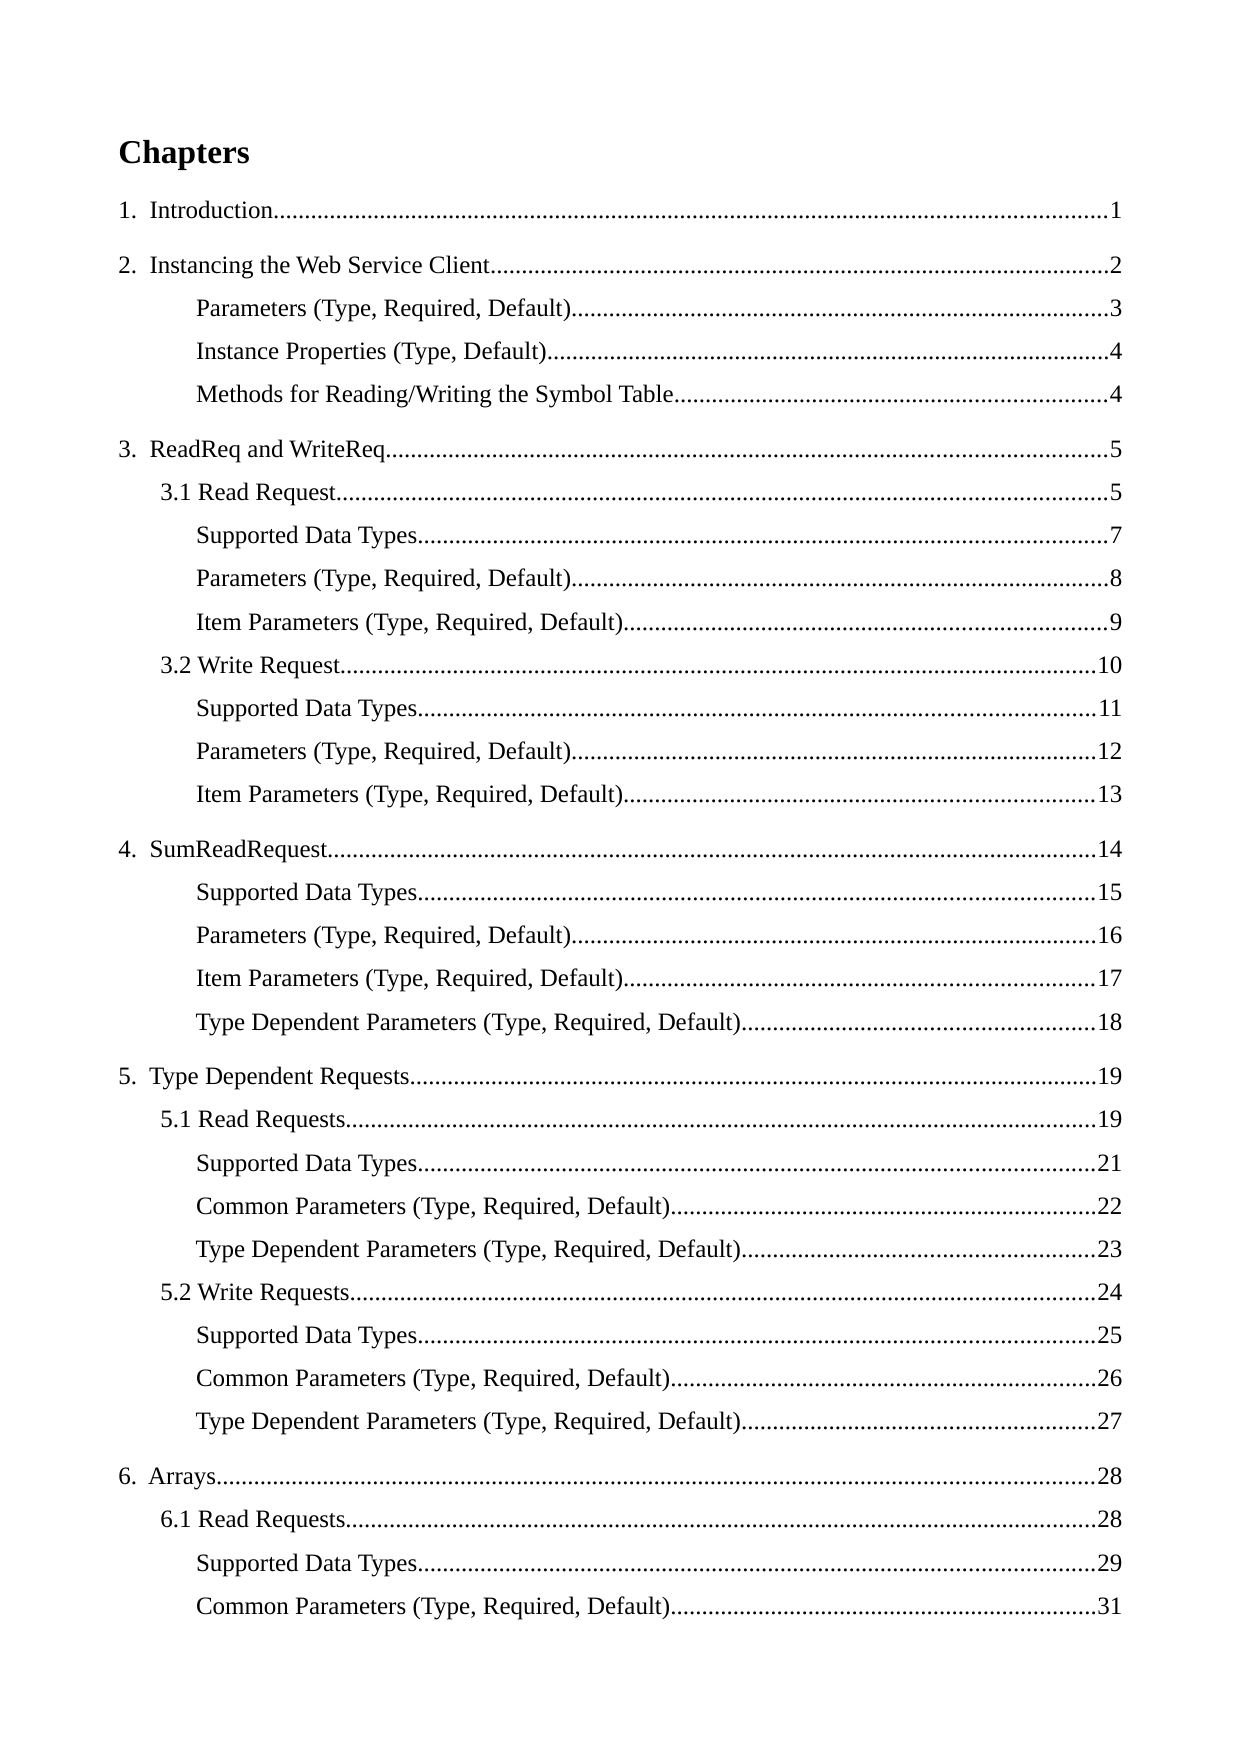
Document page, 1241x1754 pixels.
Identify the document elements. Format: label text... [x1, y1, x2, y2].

text Common Parameters (Type, Required, Default) 31 [177, 1591, 1122, 1619]
text Parameters (Type, Required, Default) 3 [177, 293, 1122, 322]
text Item Parameters (Type, Required, Default) 13 [177, 779, 1122, 808]
text 3.2 Write Request 10 [148, 650, 1122, 678]
text 4. SumReadRequest 14 [118, 834, 1122, 863]
text Supported Data Types 25 [177, 1320, 1122, 1349]
text 6.1 Read Requests 28 [148, 1504, 1122, 1533]
text Common Parameters (Type, Required, Default) 22 [177, 1191, 1122, 1219]
text 3.1 Read Request 5 [148, 477, 1122, 506]
text Type Dependent Parameters (Type, Required, Default) 18 [177, 1007, 1122, 1035]
text Item Parameters (Type, Required, Default) 9 [177, 607, 1122, 635]
text Common Parameters (Type, Required, Default) 26 [177, 1363, 1122, 1392]
text Item Parameters (Type, Required, Default) 17 [177, 963, 1122, 992]
subtitle Chapters [118, 132, 1122, 171]
text Supported Data Types 11 [177, 693, 1122, 722]
text 6. Arrays 28 [118, 1461, 1122, 1490]
text 5.1 Read Requests 19 [148, 1104, 1122, 1133]
text Type Dependent Parameters (Type, Required, Default) 27 [177, 1406, 1122, 1435]
text Supported Data Types 29 [177, 1548, 1122, 1576]
text 2. Instancing the Web Service Client 2 [118, 250, 1122, 279]
text Parameters (Type, Required, Default) 12 [177, 736, 1122, 765]
text 1. Introduction 1 [118, 195, 1122, 224]
text Supported Data Types 21 [177, 1148, 1122, 1176]
text 5.2 Write Requests 24 [148, 1277, 1122, 1306]
text Parameters (Type, Required, Default) 8 [177, 563, 1122, 592]
text Supported Data Types 7 [177, 520, 1122, 549]
text 5. Type Dependent Requests 19 [118, 1061, 1122, 1090]
text Instance Properties (Type, Default) 4 [177, 336, 1122, 365]
text Parameters (Type, Required, Default) 16 [177, 920, 1122, 949]
text Supported Data Types 15 [177, 877, 1122, 906]
text 3. ReadReq and WriteReq 5 [118, 434, 1122, 463]
text Methods for Reading/Writing the Symbol Table 4 [177, 379, 1122, 408]
text Type Dependent Parameters (Type, Required, Default) 23 [177, 1234, 1122, 1263]
